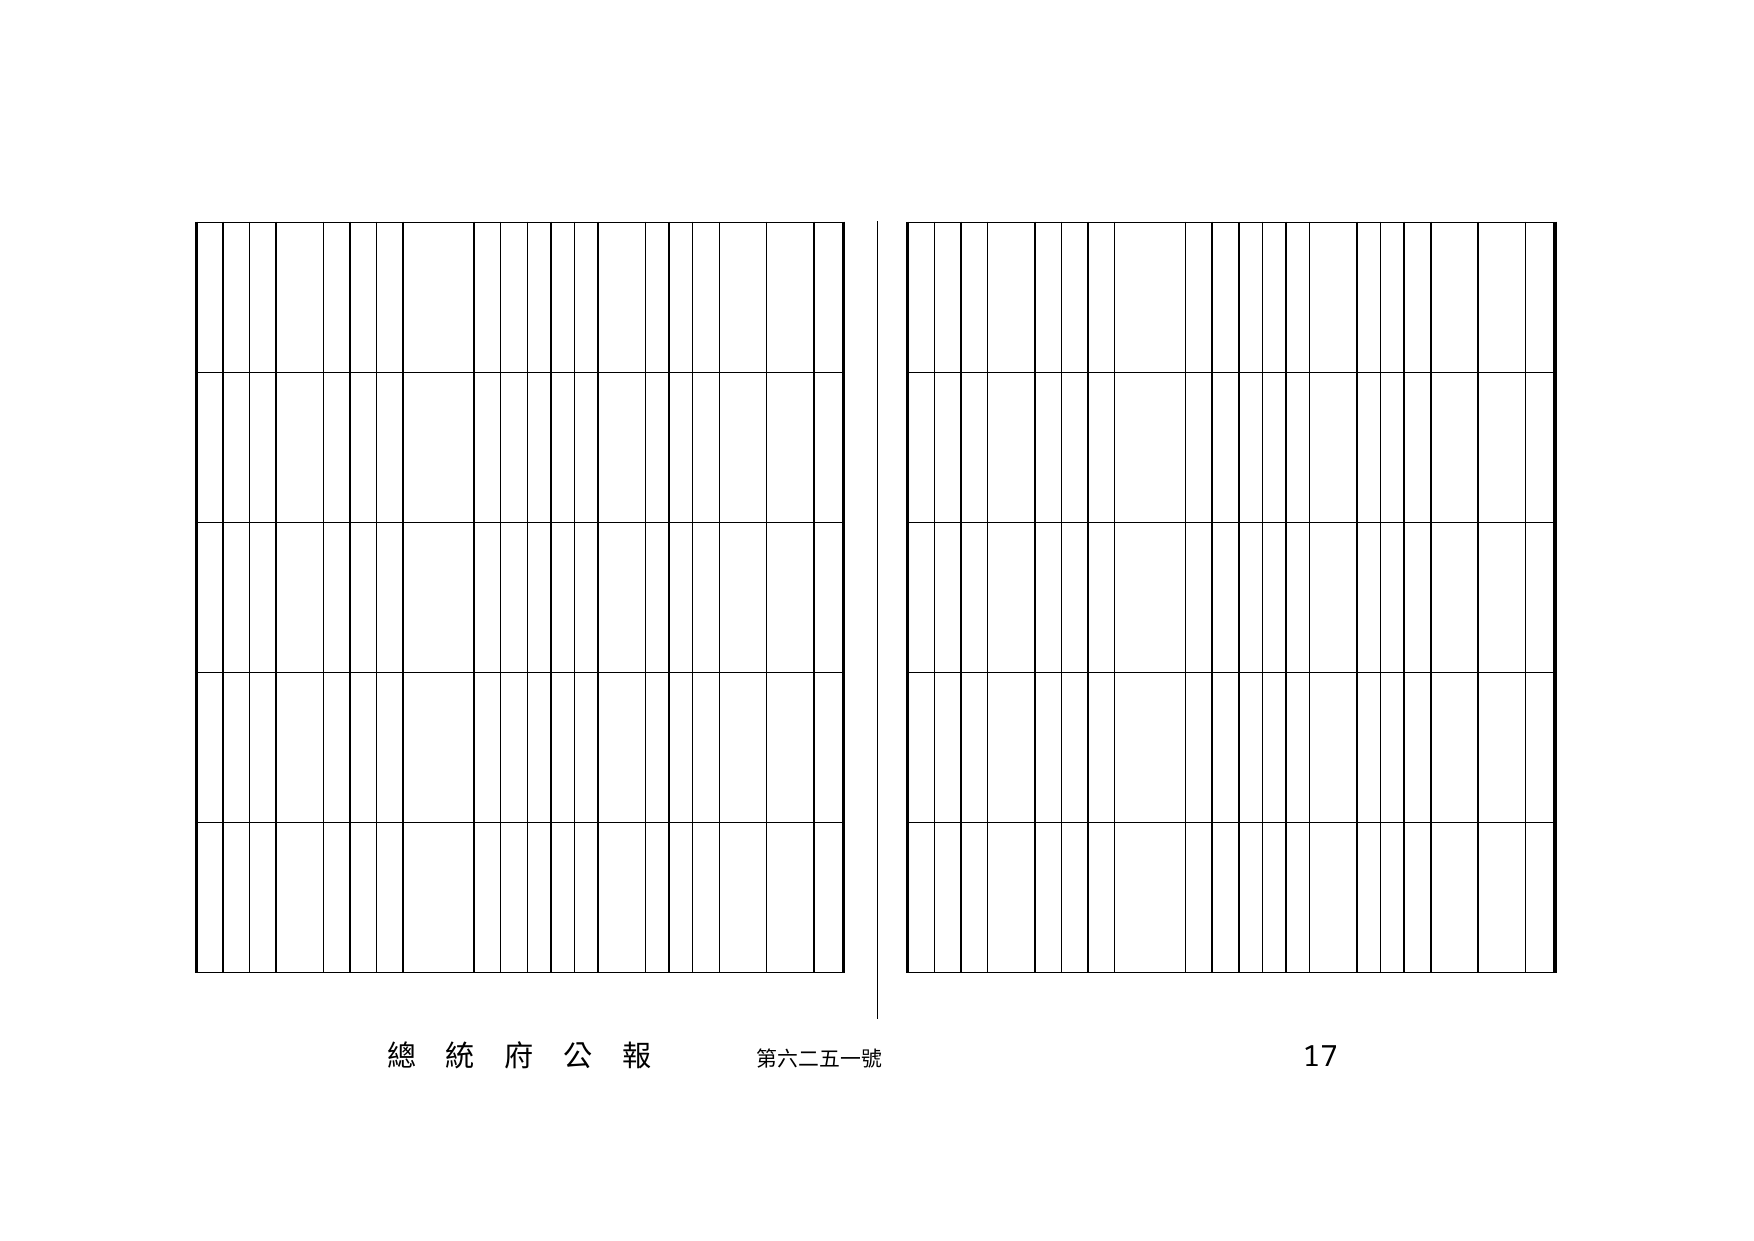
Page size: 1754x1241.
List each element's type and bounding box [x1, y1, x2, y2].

table_cell [720, 673, 743, 822]
table_cell [1062, 673, 1087, 822]
table_cell [935, 523, 960, 672]
table_cell [1454, 673, 1477, 822]
table_cell [815, 523, 842, 672]
table_cell [1432, 673, 1454, 822]
table_cell [377, 373, 402, 522]
table_cell [575, 673, 597, 822]
table_cell [377, 823, 402, 972]
table_cell [1432, 823, 1454, 972]
table_cell [743, 223, 766, 372]
table_cell [720, 223, 743, 372]
table_cell [988, 223, 1011, 372]
table_cell [1213, 523, 1238, 672]
table_cell [1358, 373, 1380, 522]
table_cell [324, 673, 349, 822]
table_cell [622, 373, 645, 522]
table_cell [1263, 823, 1285, 972]
table_cell [1138, 823, 1162, 972]
table_cell [693, 523, 719, 672]
table_cell [224, 373, 249, 522]
table_cell [1162, 673, 1185, 822]
table_cell [1162, 223, 1185, 372]
table_cell [1381, 523, 1403, 672]
table_cell [1358, 673, 1380, 822]
table_cell [1333, 223, 1356, 372]
table_cell [1526, 223, 1553, 372]
table_cell [1358, 523, 1380, 672]
table_cell [1138, 223, 1162, 372]
table_cell [1263, 523, 1285, 672]
table_cell [815, 373, 842, 522]
table_cell [1502, 673, 1525, 822]
table_cell [988, 523, 1011, 672]
table_cell [1358, 223, 1380, 372]
table_cell [1333, 673, 1356, 822]
table_cell [988, 673, 1011, 822]
table_cell [743, 673, 766, 822]
table_cell [1162, 823, 1185, 972]
table_cell [1287, 673, 1309, 822]
table_cell [351, 223, 376, 372]
table_cell [1333, 523, 1356, 672]
table_cell [646, 823, 668, 972]
table_cell [767, 373, 790, 522]
table_cell [450, 223, 473, 372]
table_cell [1062, 223, 1087, 372]
table_cell [198, 523, 222, 672]
table_cell [575, 823, 597, 972]
table_cell [1454, 823, 1477, 972]
table_cell [790, 673, 813, 822]
table_cell [501, 673, 527, 822]
table_cell [277, 373, 300, 522]
table_cell [198, 673, 222, 822]
table_cell [743, 523, 766, 672]
table_cell [670, 823, 692, 972]
table_cell [815, 673, 842, 822]
table_cell [1479, 523, 1502, 672]
table_cell [767, 823, 790, 972]
table_cell [1011, 823, 1034, 972]
table_cell [622, 223, 645, 372]
table_cell [1454, 373, 1477, 522]
table_cell [575, 223, 597, 372]
table_cell [552, 673, 574, 822]
table_cell [1381, 673, 1403, 822]
table_cell [1405, 673, 1430, 822]
table_cell [250, 223, 275, 372]
table_cell [1263, 673, 1285, 822]
table_cell [1381, 823, 1403, 972]
table_cell [300, 223, 323, 372]
table_cell [720, 823, 743, 972]
table_cell [1454, 223, 1477, 372]
table_cell [552, 823, 574, 972]
table_cell [1162, 373, 1185, 522]
table_cell [962, 673, 987, 822]
table_cell [815, 823, 842, 972]
table_cell [450, 523, 473, 672]
table_cell [1287, 373, 1309, 522]
table_cell [1287, 223, 1309, 372]
table_cell [1310, 523, 1333, 672]
table_cell [599, 523, 622, 672]
table_cell [1011, 223, 1034, 372]
table_cell [1213, 373, 1238, 522]
table_cell [1526, 523, 1553, 672]
table_cell [935, 673, 960, 822]
table_cell [324, 523, 349, 672]
table_cell [528, 673, 550, 822]
table_cell [277, 823, 300, 972]
table_cell [1240, 523, 1262, 672]
table_cell [1115, 823, 1138, 972]
table_cell [743, 373, 766, 522]
table_cell [300, 523, 323, 672]
table_cell [1432, 223, 1454, 372]
table_cell [501, 523, 527, 672]
table_cell [427, 823, 450, 972]
table_cell [646, 223, 668, 372]
table_cell [935, 373, 960, 522]
table_cell [1502, 823, 1525, 972]
table_cell [1526, 373, 1553, 522]
table_cell [198, 373, 222, 522]
table_cell [1381, 373, 1403, 522]
table_cell [351, 373, 376, 522]
table_cell [646, 673, 668, 822]
table_cell [324, 223, 349, 372]
table_cell [1310, 373, 1333, 522]
table_cell [935, 223, 960, 372]
table_cell [1115, 223, 1138, 372]
table_cell [450, 823, 473, 972]
table_cell [1011, 673, 1034, 822]
table_cell [277, 223, 300, 372]
table_cell [224, 823, 249, 972]
table_cell [1405, 223, 1430, 372]
table_cell [552, 223, 574, 372]
table_cell [909, 223, 934, 372]
table_cell [1089, 523, 1114, 672]
table_cell [1213, 673, 1238, 822]
table_cell [300, 373, 323, 522]
table_cell [1089, 223, 1114, 372]
table_cell [552, 523, 574, 672]
table_cell [1287, 823, 1309, 972]
table_cell [909, 823, 934, 972]
table_cell [1405, 523, 1430, 672]
table_cell [1036, 373, 1061, 522]
table_cell [377, 523, 402, 672]
table_cell [404, 823, 427, 972]
table_cell [1502, 373, 1525, 522]
table_cell [1036, 523, 1061, 672]
table_cell [1138, 373, 1162, 522]
table_cell [1240, 823, 1262, 972]
table_cell [501, 373, 527, 522]
table_cell [670, 223, 692, 372]
table_cell [475, 223, 500, 372]
table_cell [962, 223, 987, 372]
table_cell [1115, 523, 1138, 672]
table_cell [646, 523, 668, 672]
table_cell [1263, 373, 1285, 522]
table_cell [1358, 823, 1380, 972]
table_cell [427, 223, 450, 372]
table_cell [250, 373, 275, 522]
table_cell [1062, 823, 1087, 972]
table_cell [599, 823, 622, 972]
table_cell [552, 373, 574, 522]
table_cell [277, 523, 300, 672]
table_cell [1432, 523, 1454, 672]
table_cell [1479, 823, 1502, 972]
table_cell [475, 673, 500, 822]
table_cell [351, 523, 376, 672]
table_cell [909, 673, 934, 822]
table_cell [1526, 823, 1553, 972]
table_cell [646, 373, 668, 522]
table_cell [693, 223, 719, 372]
table_cell [1186, 523, 1211, 672]
table_cell [790, 373, 813, 522]
table_cell [720, 523, 743, 672]
table_cell [224, 223, 249, 372]
table_cell [404, 373, 427, 522]
table_cell [250, 823, 275, 972]
table_cell [198, 823, 222, 972]
table_cell [962, 523, 987, 672]
table_cell [909, 523, 934, 672]
table_cell [1240, 673, 1262, 822]
table_cell [1333, 373, 1356, 522]
table_cell [1454, 523, 1477, 672]
table_cell [224, 673, 249, 822]
table_cell [1036, 673, 1061, 822]
table_cell [575, 373, 597, 522]
table_cell [1089, 673, 1114, 822]
table_cell [815, 223, 842, 372]
table_cell [1287, 523, 1309, 672]
table_cell [528, 373, 550, 522]
table_cell [300, 823, 323, 972]
table_cell [1310, 823, 1333, 972]
table_cell [1011, 523, 1034, 672]
table_cell [1162, 523, 1185, 672]
table_cell [1479, 373, 1502, 522]
table_cell [475, 823, 500, 972]
table_cell [599, 223, 622, 372]
table_cell [528, 523, 550, 672]
table_cell [1213, 223, 1238, 372]
table_cell [670, 673, 692, 822]
table_cell [404, 223, 427, 372]
table_cell [790, 823, 813, 972]
table_cell [1381, 223, 1403, 372]
table_cell [962, 823, 987, 972]
table_cell [1062, 523, 1087, 672]
table_cell [528, 223, 550, 372]
table_cell [528, 823, 550, 972]
table_cell [351, 673, 376, 822]
table_cell [743, 823, 766, 972]
table_cell [1089, 823, 1114, 972]
table_cell [1062, 373, 1087, 522]
table_cell [1432, 373, 1454, 522]
table_cell [501, 823, 527, 972]
table_cell [935, 823, 960, 972]
table_cell [670, 373, 692, 522]
table_cell [1089, 373, 1114, 522]
table_cell [1115, 373, 1138, 522]
table_cell [1115, 673, 1138, 822]
table_cell [427, 523, 450, 672]
table_cell [324, 373, 349, 522]
table_cell [277, 673, 300, 822]
table_cell [693, 673, 719, 822]
table_cell [450, 673, 473, 822]
table_cell [599, 373, 622, 522]
table_cell [1240, 223, 1262, 372]
table_cell [1186, 673, 1211, 822]
table_cell [790, 223, 813, 372]
table_cell [404, 523, 427, 672]
table_cell [767, 673, 790, 822]
table_cell [1240, 373, 1262, 522]
table_cell [427, 673, 450, 822]
table_cell [198, 223, 222, 372]
table_cell [790, 523, 813, 672]
table_cell [250, 523, 275, 672]
table_cell [1502, 523, 1525, 672]
table_cell [693, 373, 719, 522]
table_cell [1011, 373, 1034, 522]
table_cell [1036, 223, 1061, 372]
table_cell [767, 523, 790, 672]
table_cell [1333, 823, 1356, 972]
table_cell [1186, 373, 1211, 522]
table_cell [1310, 223, 1333, 372]
table_cell [962, 373, 987, 522]
table_cell [988, 823, 1011, 972]
table_cell [377, 673, 402, 822]
table_cell [767, 223, 790, 372]
table_cell [1502, 223, 1525, 372]
table_cell [622, 823, 645, 972]
table_cell [427, 373, 450, 522]
table_cell [720, 373, 743, 522]
table_cell [224, 523, 249, 672]
table_cell [1138, 673, 1162, 822]
table_cell [599, 673, 622, 822]
table_cell [1405, 823, 1430, 972]
table_cell [1213, 823, 1238, 972]
table_cell [1479, 673, 1502, 822]
table_cell [670, 523, 692, 672]
table_cell [1036, 823, 1061, 972]
table_cell [988, 373, 1011, 522]
table_cell [377, 223, 402, 372]
table_cell [324, 823, 349, 972]
table_cell [250, 673, 275, 822]
table_cell [909, 373, 934, 522]
table_cell [1186, 223, 1211, 372]
table_cell [501, 223, 527, 372]
table_cell [450, 373, 473, 522]
table_cell [622, 523, 645, 672]
table_cell [1526, 673, 1553, 822]
table_cell [1186, 823, 1211, 972]
table_cell [575, 523, 597, 672]
table_cell [693, 823, 719, 972]
table_cell [1263, 223, 1285, 372]
table_cell [404, 673, 427, 822]
table_cell [1310, 673, 1333, 822]
table_cell [1405, 373, 1430, 522]
table_cell [300, 673, 323, 822]
table_cell [622, 673, 645, 822]
table_cell [475, 523, 500, 672]
table_cell [1479, 223, 1502, 372]
table_cell [1138, 523, 1162, 672]
table_cell [475, 373, 500, 522]
table_cell [351, 823, 376, 972]
